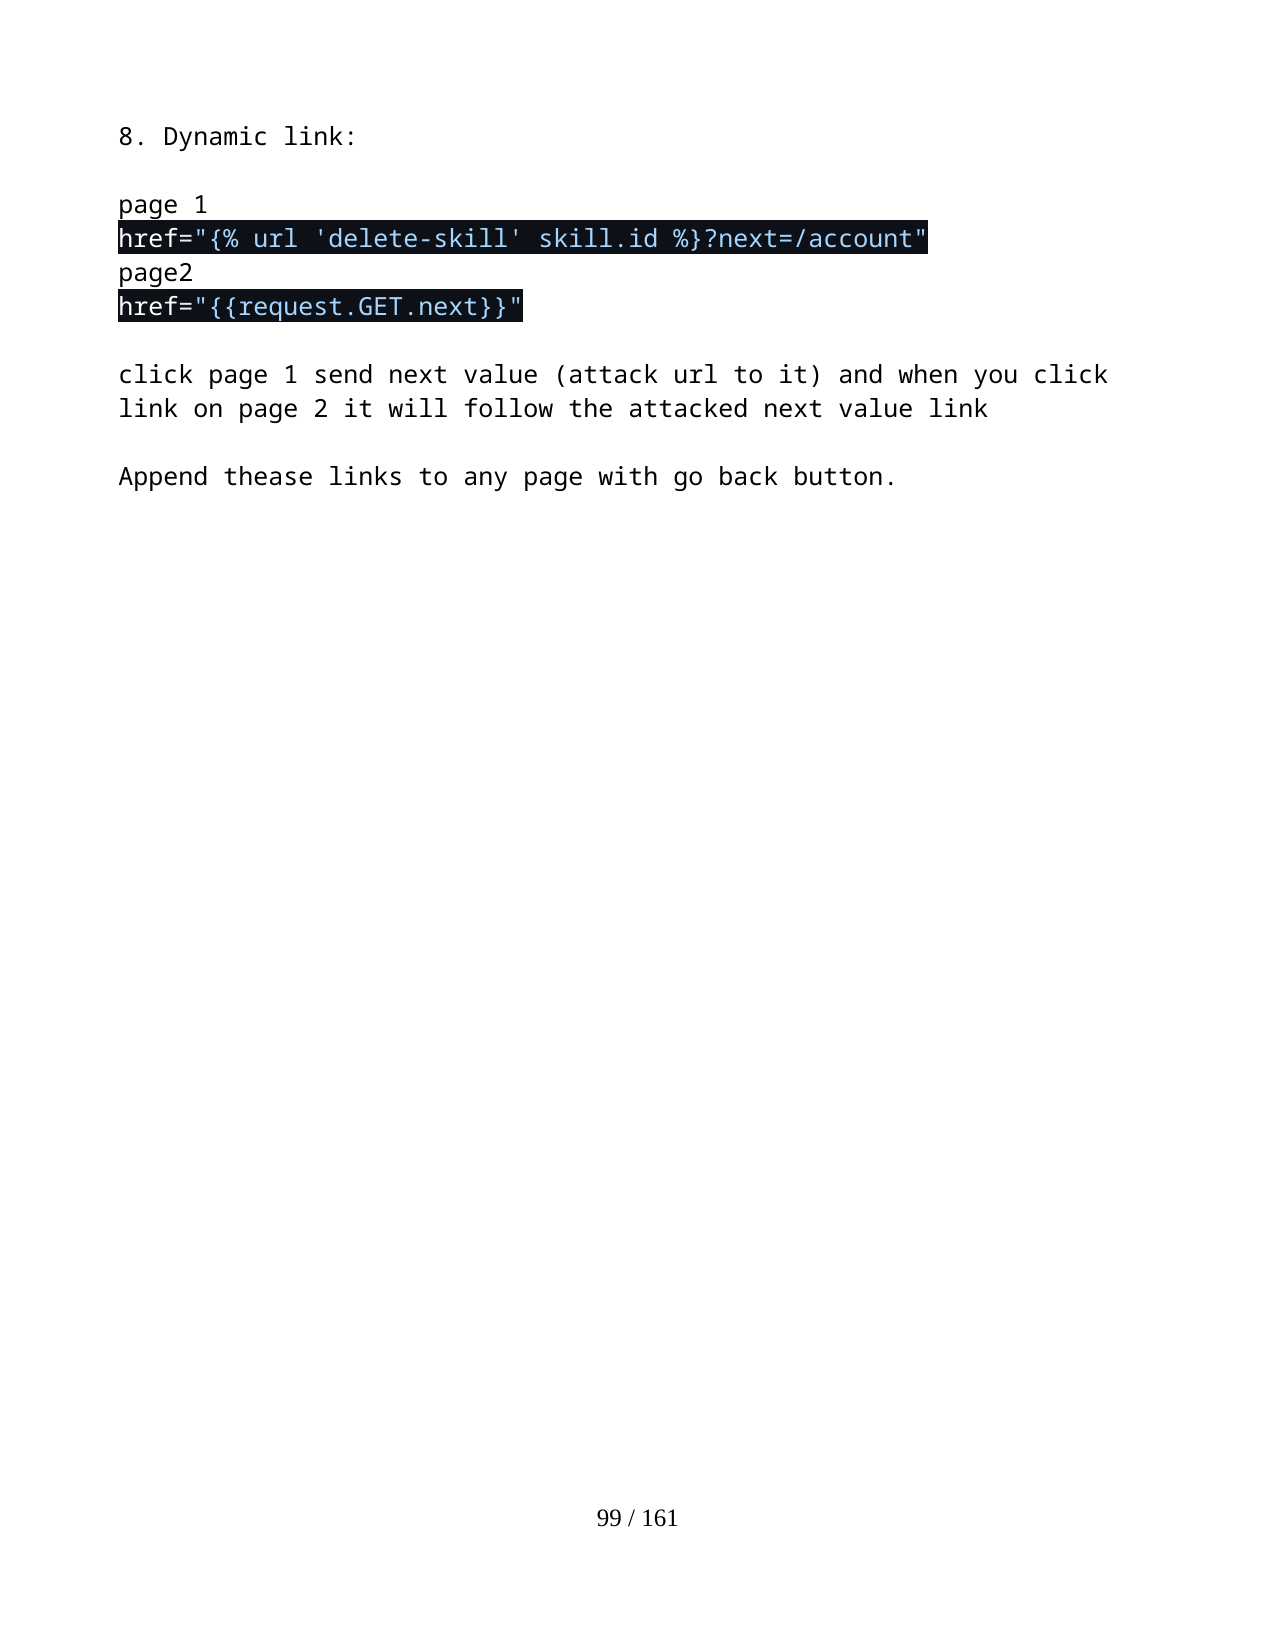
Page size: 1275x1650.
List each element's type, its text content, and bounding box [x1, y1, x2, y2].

text href="{% url 'delete-skill' skill.id %}?next=/account" [118, 220, 1157, 254]
text Append thease links to any page with go back button. [118, 459, 1157, 493]
text page 1 [118, 186, 1157, 220]
text page2 [118, 254, 1157, 288]
text 8. Dynamic link: [118, 118, 1157, 152]
text click page 1 send next value (attack url to it) and when you click link on page 2 it will follow the attacked next value link [118, 357, 1157, 425]
text href="{{request.GET.next}}" [118, 288, 1157, 322]
